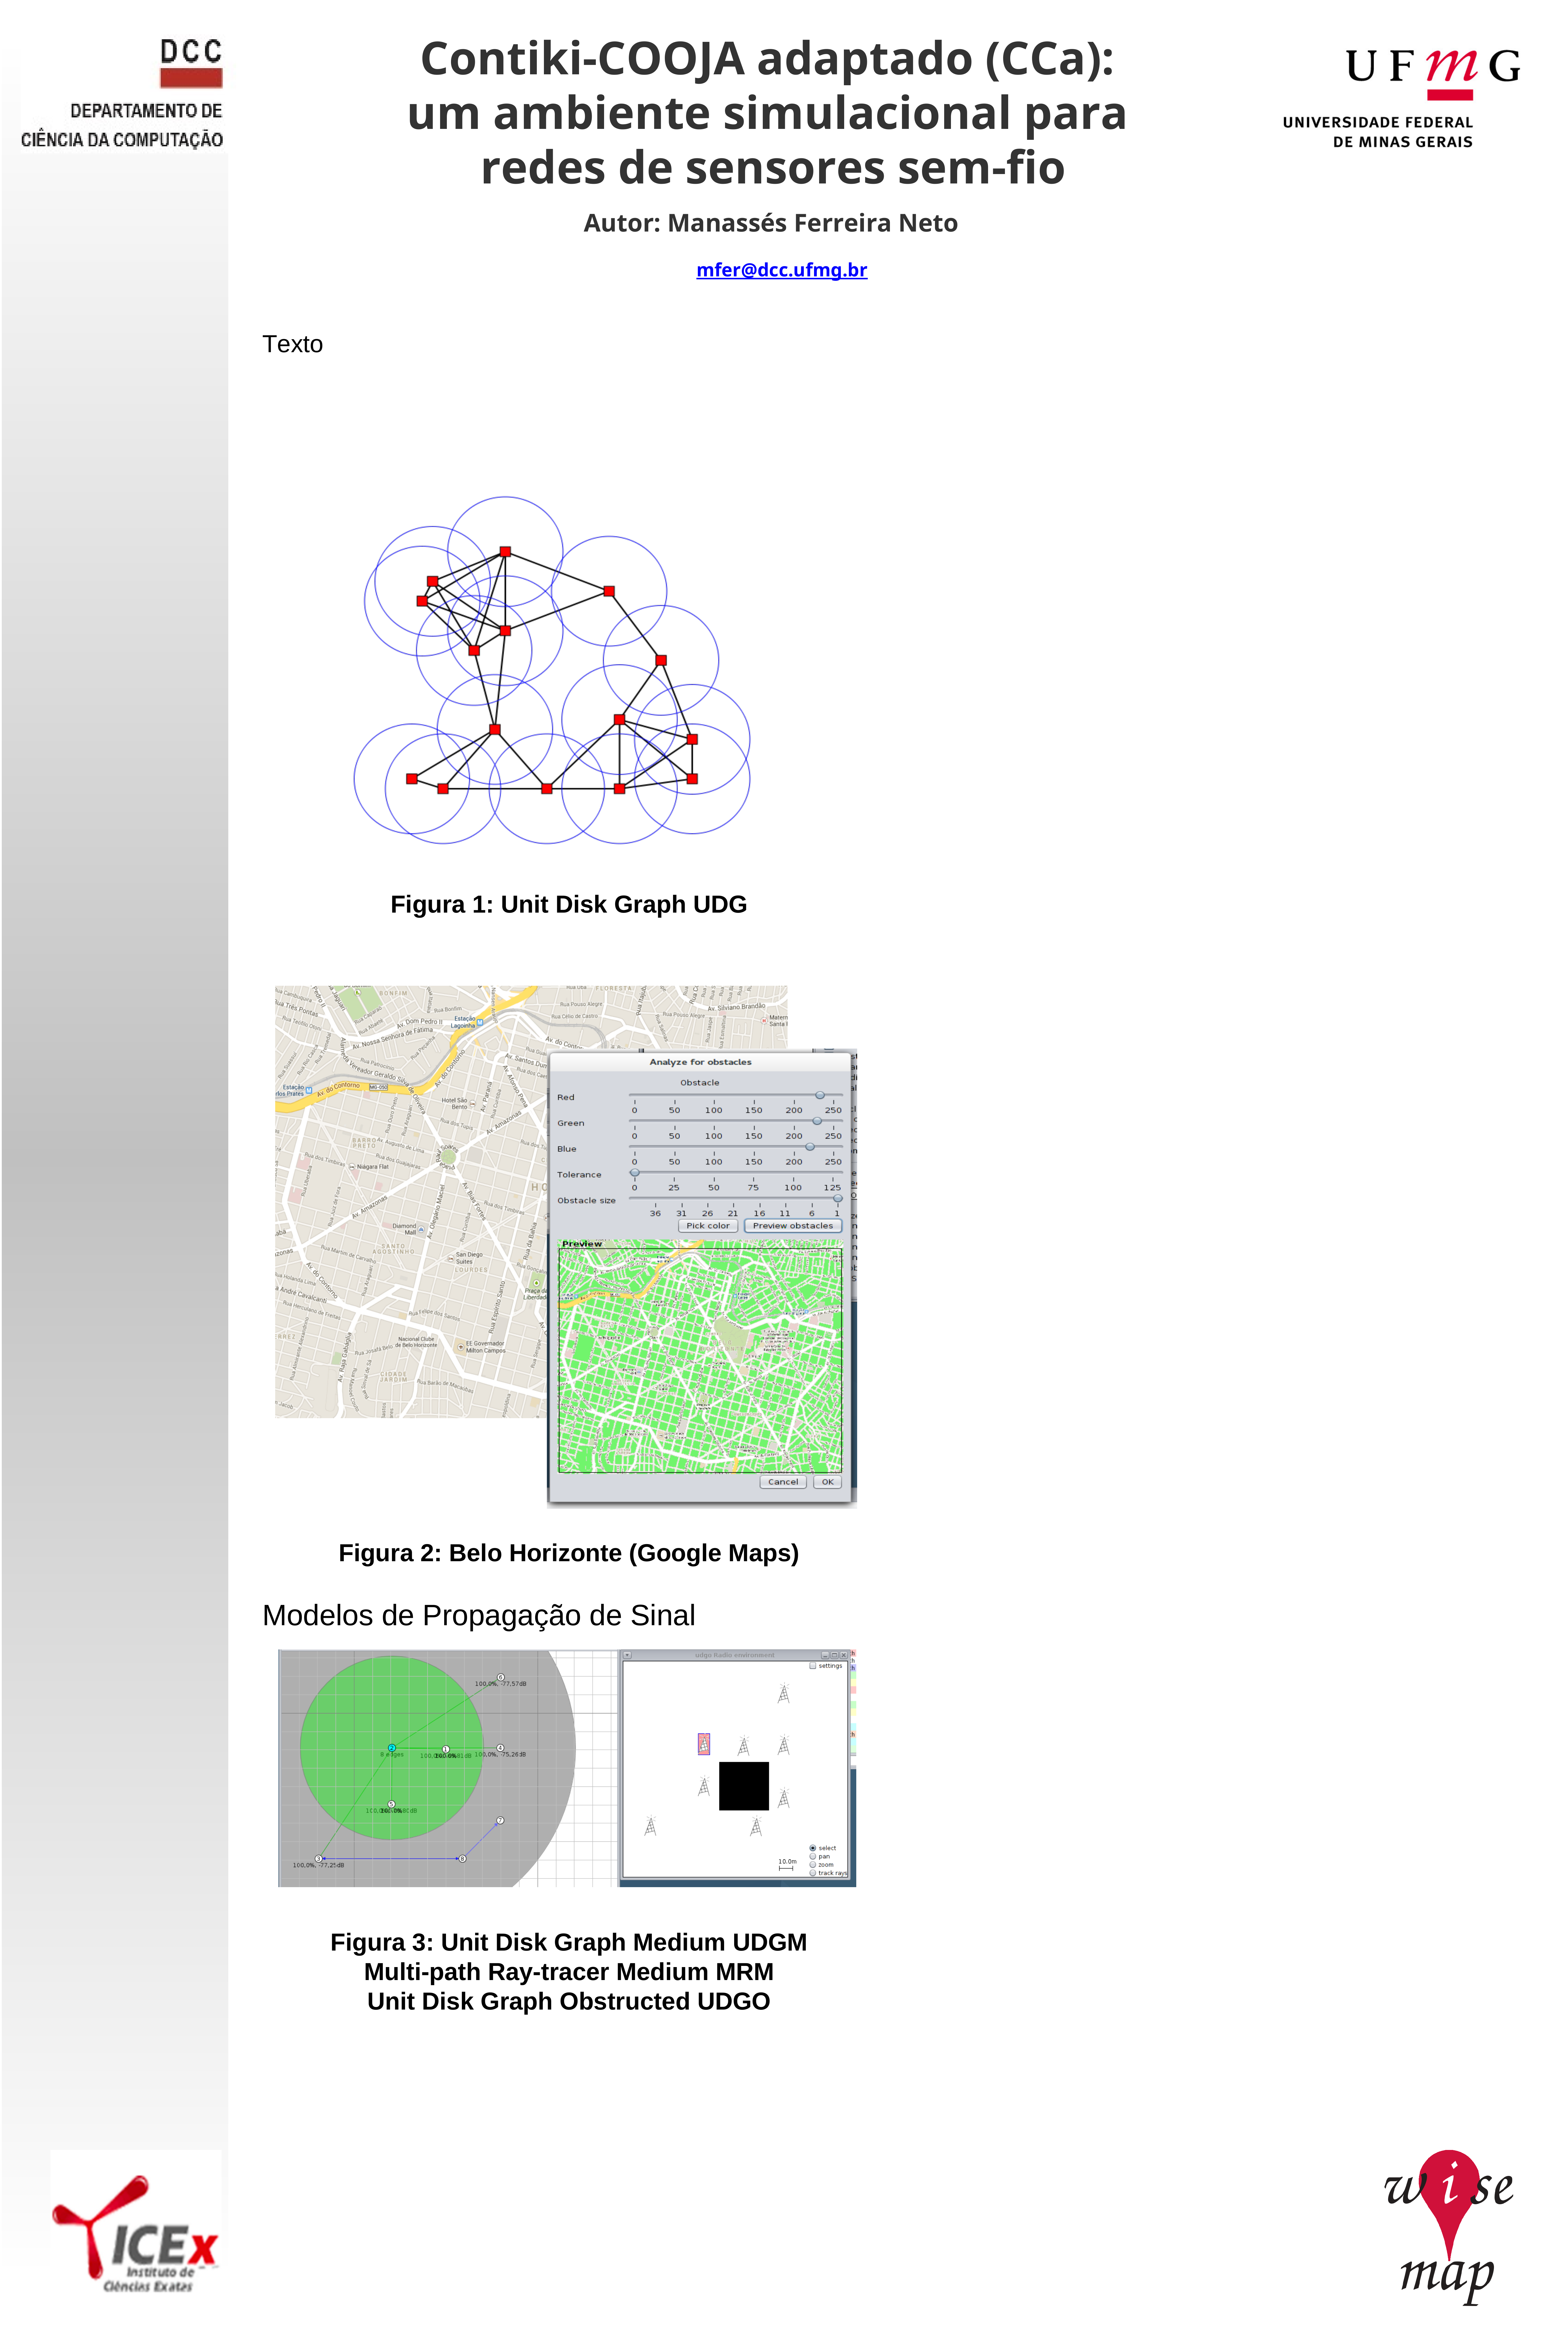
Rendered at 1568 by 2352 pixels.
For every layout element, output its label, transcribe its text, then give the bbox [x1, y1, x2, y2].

text_box mfer@dcc.ufmg.br [247, 247, 1317, 291]
text_box Contiki-COOJA adaptado (CCa): um ambiente simulacional para redes de sensores sem-fio [223, 18, 1324, 196]
picture [275, 986, 857, 1509]
picture [278, 1649, 856, 1887]
picture [1378, 2144, 1521, 2307]
text_box Texto Figura 1: Unit Disk Graph UDG Figura 2: Belo Horizonte (Google Maps) Modelos de Propagação de Sinal Figura 3: Unit Disk Graph Medium UDGM Multi-path Ray-tracer Medium MRM Unit Disk Graph Obstructed UDGO [240, 317, 898, 2134]
picture [1266, 22, 1540, 171]
picture [50, 2150, 222, 2324]
text_box [2, 41, 228, 2275]
picture [345, 488, 762, 853]
picture [21, 34, 239, 153]
text_box Autor: Manassés Ferreira Neto [200, 196, 1343, 248]
